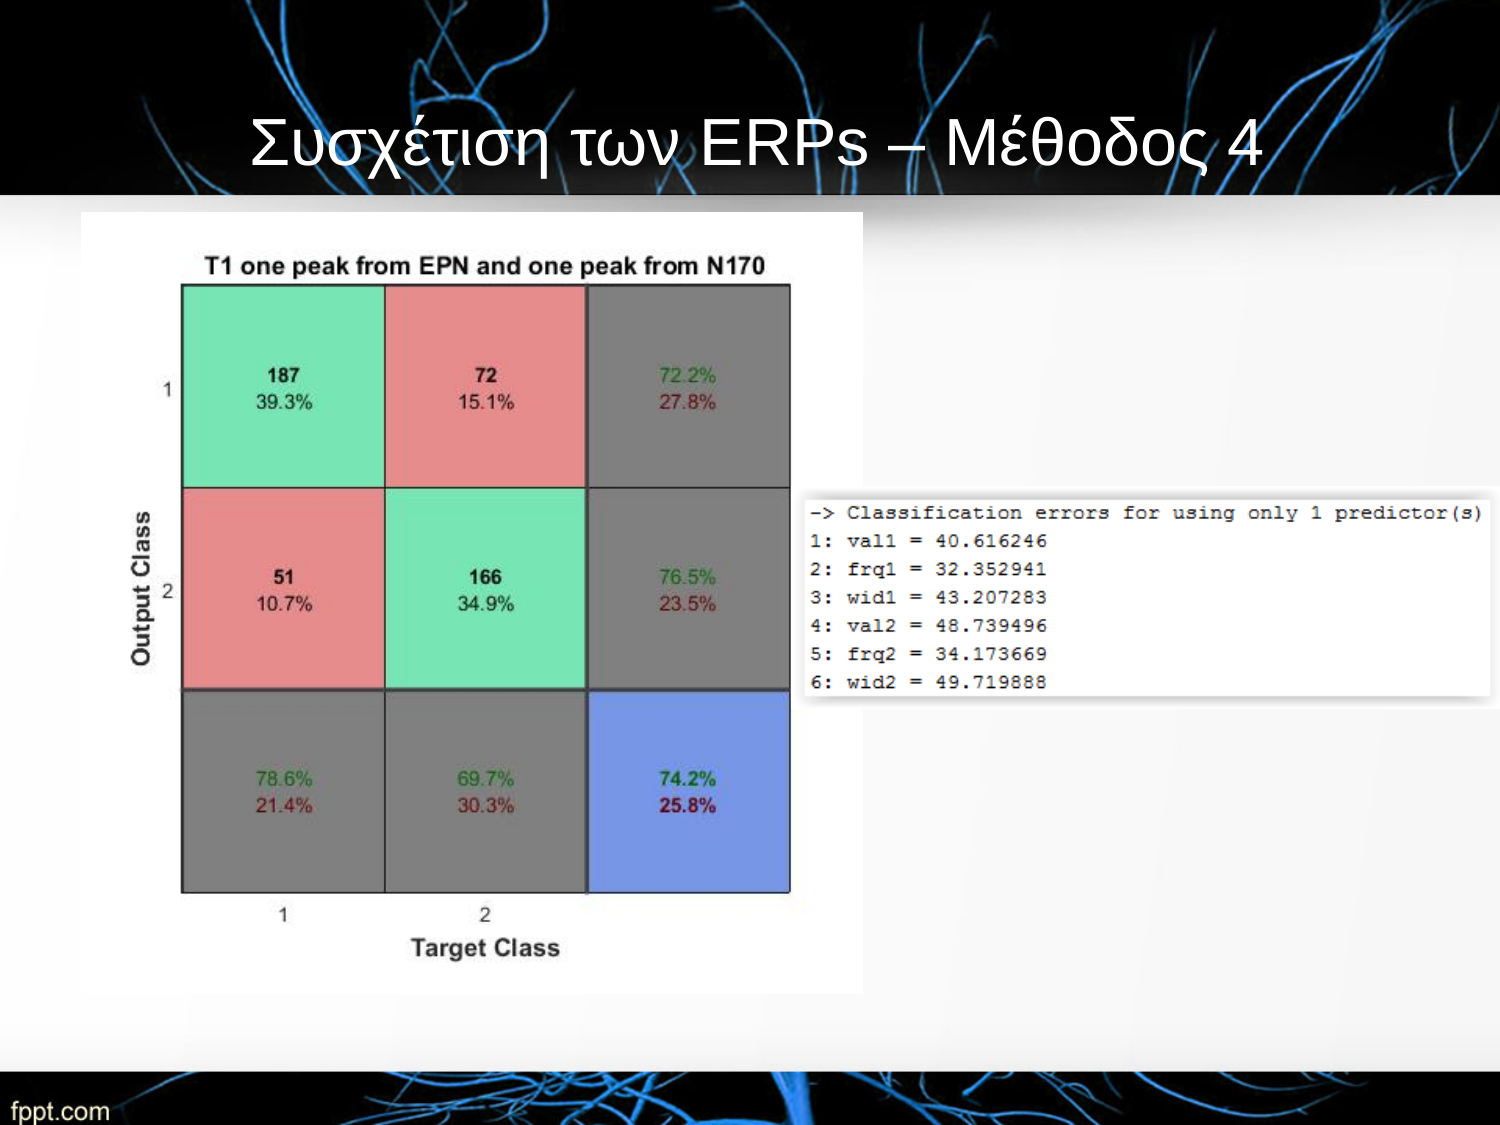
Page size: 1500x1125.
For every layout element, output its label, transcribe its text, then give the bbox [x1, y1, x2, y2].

title Συσχέτιση των ΕRPs – Μέθοδος 4 [82, 45, 1433, 233]
picture [0, 0, 1500, 1125]
